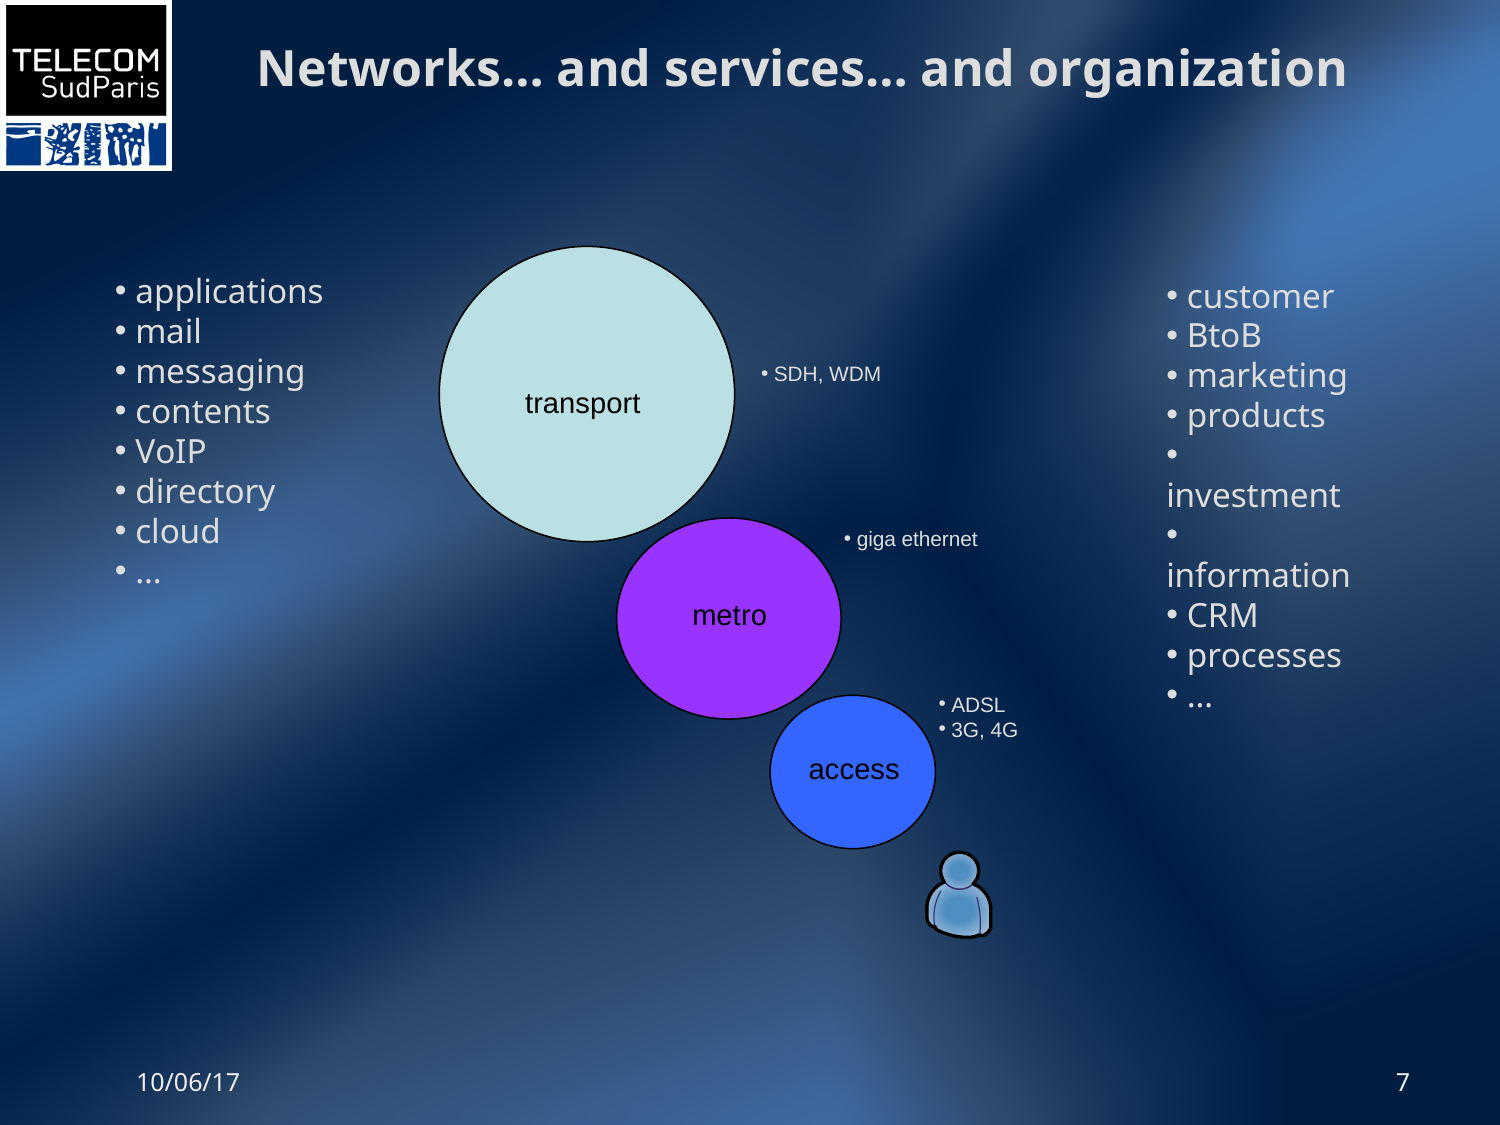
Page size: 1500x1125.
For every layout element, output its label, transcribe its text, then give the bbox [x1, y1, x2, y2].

text_box applications mail messaging contents VoIP directory cloud … [100, 262, 339, 598]
text_box customer BtoB marketing products investment information CRM processes … [1151, 267, 1368, 722]
chart [923, 848, 995, 941]
text_box transport [510, 376, 656, 427]
text_box giga ethernet [829, 517, 993, 559]
text_box SDH, WDM [746, 352, 896, 394]
title Networks… and services… and organization [242, 7, 1436, 126]
text_box [770, 695, 936, 849]
text_box access [793, 742, 915, 793]
text_box [616, 517, 842, 720]
picture [0, 0, 1500, 1125]
text_box metro [677, 589, 783, 640]
text_box ADSL 3G, 4G [923, 683, 1034, 749]
text_box [439, 246, 735, 542]
